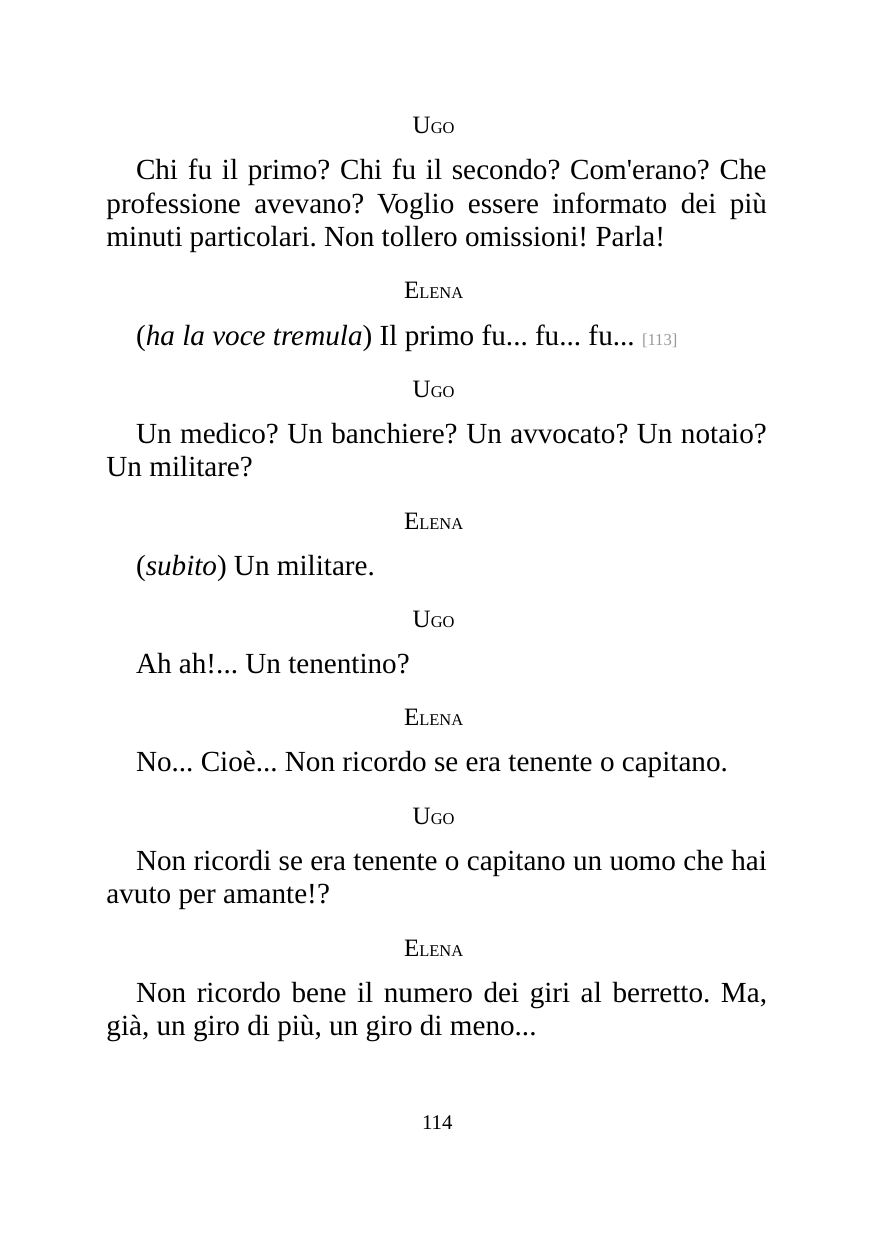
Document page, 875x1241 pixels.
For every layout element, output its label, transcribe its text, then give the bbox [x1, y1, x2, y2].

text Elena [106, 272, 768, 305]
text Ugo [106, 797, 768, 830]
text Ugo [106, 600, 768, 634]
text (ha la voce tremula) Il primo fu... fu... fu... [113] [106, 318, 768, 351]
text (subito) Un militare. [106, 548, 768, 581]
text Ugo [106, 370, 768, 403]
text Un medico? Un banchiere? Un avvocato? Un notaio? Un militare? [106, 416, 768, 483]
text Elena [106, 698, 768, 732]
text Non ricordi se era tenente o capitano un uomo che hai avuto per amante!? [106, 843, 768, 910]
text Elena [106, 502, 768, 535]
text No... Cioè... Non ricordo se era tenente o capitano. [106, 744, 768, 778]
text Ugo [106, 106, 768, 140]
text Non ricordo bene il numero dei giri al berretto. Ma, già, un giro di più, un giro di meno... [106, 975, 768, 1042]
text Elena [106, 929, 768, 962]
text Ah ah!... Un tenentino? [106, 646, 768, 680]
text Chi fu il primo? Chi fu il secondo? Com'erano? Che professione avevano? Voglio essere informato dei più minuti particolari. Non tollero omissioni! Parla! [106, 152, 768, 253]
